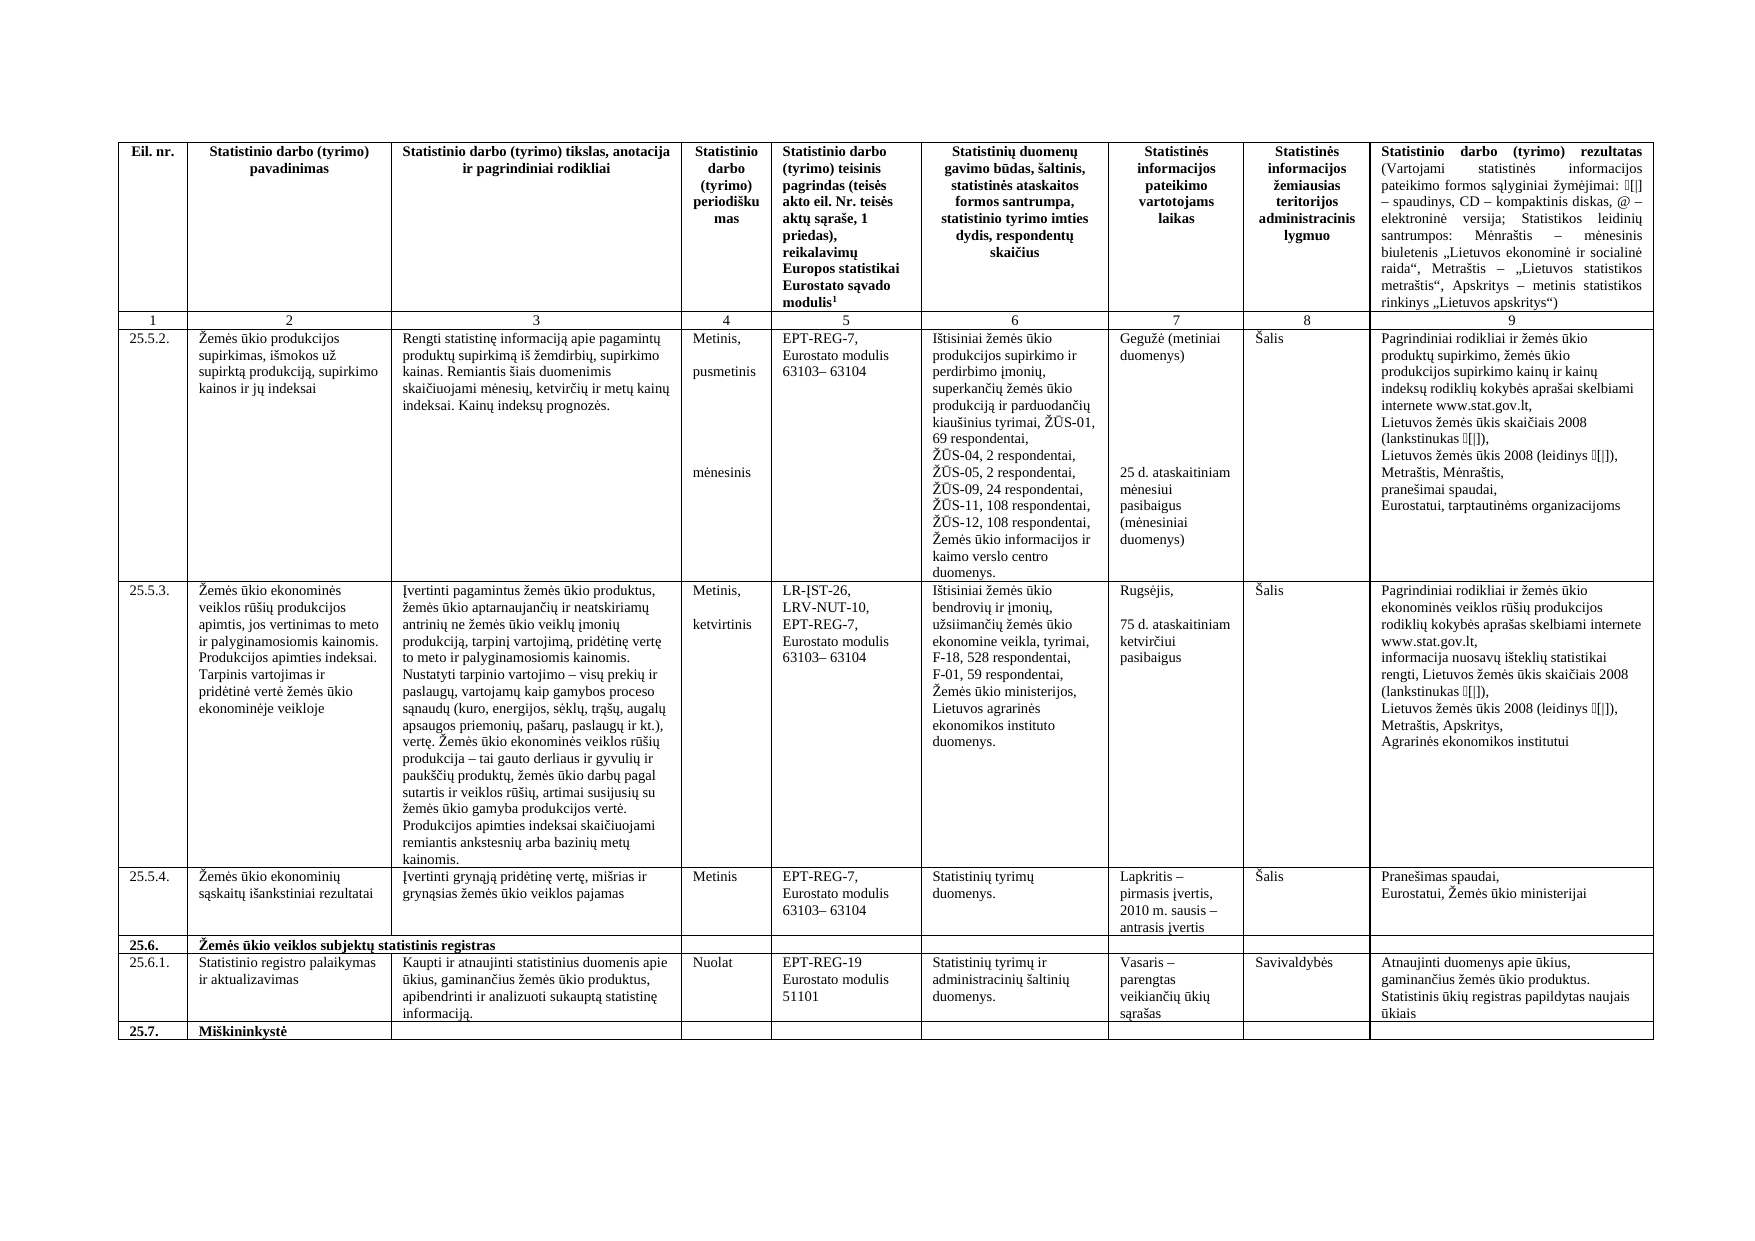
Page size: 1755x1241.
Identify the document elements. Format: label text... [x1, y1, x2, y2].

table_cell 25.5.2. [119, 330, 187, 581]
table_cell Pagrindiniai rodikliai ir žemės ūkio ekonominės veiklos rūšių produkcijos rodiklių kokybės aprašas skelbiami internete www.stat.gov.lt, informacija nuosavų išteklių statistikai rengti, Lietuvos žemės ūkis skaičiais 2008 (lankstinukas [|]), Lietuvos žemės ūkis 2008 (leidinys [|]), Metraštis, Apskritys, Agrarinės ekonomikos institutui [1371, 582, 1653, 867]
table_header Statistinio darbo (tyrimo) tikslas, anotacija ir pagrindiniai rodikliai [392, 143, 681, 311]
table_header Statistinės informacijos žemiausias teritorijos administracinis lygmuo [1244, 143, 1369, 311]
table_cell Ištisiniai žemės ūkio bendrovių ir įmonių, užsiimančių žemės ūkio ekonomine veikla, tyrimai, F-18, 528 respondentai, F-01, 59 respondentai, Žemės ūkio ministerijos, Lietuvos agrarinės ekonomikos instituto duomenys. [922, 582, 1108, 867]
table_header Statistinės informacijos pateikimo vartotojams laikas [1109, 143, 1243, 311]
table_cell Žemės ūkio ekonominių sąskaitų išankstiniai rezultatai [188, 868, 391, 935]
table_cell 25.6.1. [119, 954, 187, 1021]
table_cell LR-ĮST-26, LRV-NUT-10, EPT-REG-7, Eurostato modulis 63103– 63104 [772, 582, 921, 867]
table_cell Šalis [1244, 330, 1369, 581]
table_cell 8 [1244, 312, 1369, 328]
table_cell [1371, 1022, 1653, 1039]
table_cell 25.5.3. [119, 582, 187, 867]
table_cell Savivaldybės [1244, 954, 1369, 1021]
table_cell 5 [772, 312, 921, 328]
table_cell 25.5.4. [119, 868, 187, 935]
table_cell [1109, 1022, 1243, 1039]
table_cell Statistinių tyrimų duomenys. [922, 868, 1108, 935]
table_cell Atnaujinti duomenys apie ūkius, gaminančius žemės ūkio produktus. Statistinis ūkių registras papildytas naujais ūkiais [1371, 954, 1653, 1021]
table_cell Įvertinti grynąją pridėtinę vertę, mišrias ir grynąsias žemės ūkio veiklos pajamas [392, 868, 681, 935]
table_header Statistinio darbo (tyrimo) periodiškumas [682, 143, 771, 311]
table_cell [392, 1022, 681, 1039]
table_header Statistinių duomenų gavimo būdas, šaltinis, statistinės ataskaitos formos santrumpa, statistinio tyrimo imties dydis, respondentų skaičius [922, 143, 1108, 311]
table_cell 2 [188, 312, 391, 328]
table_cell Kaupti ir atnaujinti statistinius duomenis apie ūkius, gaminančius žemės ūkio produktus, apibendrinti ir analizuoti sukauptą statistinę informaciją. [392, 954, 681, 1021]
table_cell Ištisiniai žemės ūkio produkcijos supirkimo ir perdirbimo įmonių, superkančių žemės ūkio produkciją ir parduodančių kiaušinius tyrimai, ŽŪS-01, 69 respondentai, ŽŪS-04, 2 respondentai, ŽŪS-05, 2 respondentai, ŽŪS-09, 24 respondentai, ŽŪS-11, 108 respondentai, ŽŪS-12, 108 respondentai, Žemės ūkio informacijos ir kaimo verslo centro duomenys. [922, 330, 1108, 581]
table_cell [772, 1022, 921, 1039]
table_cell Nuolat [682, 954, 771, 1021]
table_cell 7 [1109, 312, 1243, 328]
table_cell Šalis [1244, 582, 1369, 867]
table_cell EPT-REG-19 Eurostato modulis 51101 [772, 954, 921, 1021]
table_cell Žemės ūkio ekonominės veiklos rūšių produkcijos apimtis, jos vertinimas to meto ir palyginamosiomis kainomis. Produkcijos apimties indeksai. Tarpinis vartojimas ir pridėtinė vertė žemės ūkio ekonominėje veikloje [188, 582, 391, 867]
table_cell [1244, 1022, 1369, 1039]
table_cell 6 [922, 312, 1108, 328]
table_header Statistinio darbo (tyrimo) teisinis pagrindas (teisės akto eil. Nr. teisės aktų sąraše, 1 priedas), reikalavimų Europos statistikai Eurostato sąvado modulis1 [772, 143, 921, 311]
table_cell Metinis [682, 868, 771, 935]
table_cell Pagrindiniai rodikliai ir žemės ūkio produktų supirkimo, žemės ūkio produkcijos supirkimo kainų ir kainų indeksų rodiklių kokybės aprašai skelbiami internete www.stat.gov.lt, Lietuvos žemės ūkis skaičiais 2008 (lankstinukas [|]), Lietuvos žemės ūkis 2008 (leidinys [|]), Metraštis, Mėnraštis, pranešimai spaudai, Eurostatui, tarptautinėms organizacijoms [1371, 330, 1653, 581]
table_cell Pranešimas spaudai, Eurostatui, Žemės ūkio ministerijai [1371, 868, 1653, 935]
table_cell Miškininkystė [188, 1022, 391, 1039]
table_cell Vasaris – parengtas veikiančių ūkių sąrašas [1109, 954, 1243, 1021]
table_cell Metinis, ketvirtinis [682, 582, 771, 867]
table_cell 4 [682, 312, 771, 328]
table_header Statistinio darbo (tyrimo) pavadinimas [188, 143, 391, 311]
table_cell Statistinio registro palaikymas ir aktualizavimas [188, 954, 391, 1021]
table_cell EPT-REG-7, Eurostato modulis 63103– 63104 [772, 330, 921, 581]
table_cell 3 [392, 312, 681, 328]
table_cell Rengti statistinę informaciją apie pagamintų produktų supirkimą iš žemdirbių, supirkimo kainas. Remiantis šiais duomenimis skaičiuojami mėnesių, ketvirčių ir metų kainų indeksai. Kainų indeksų prognozės. [392, 330, 681, 581]
table_cell [922, 1022, 1108, 1039]
table_cell 25.7. [119, 1022, 187, 1039]
table_cell [1109, 936, 1243, 953]
table_cell [682, 1022, 771, 1039]
table_cell Gegužė (metiniai duomenys) 25 d. ataskaitiniam mėnesiui pasibaigus (mėnesiniai duomenys) [1109, 330, 1243, 581]
table_cell [682, 936, 771, 953]
table_header Eil. nr. [119, 143, 187, 311]
table_cell [772, 936, 921, 953]
table_cell Rugsėjis, 75 d. ataskaitiniam ketvirčiui pasibaigus [1109, 582, 1243, 867]
table_cell Metinis, pusmetinis mėnesinis [682, 330, 771, 581]
table_cell Statistinių tyrimų ir administracinių šaltinių duomenys. [922, 954, 1108, 1021]
table_cell Žemės ūkio veiklos subjektų statistinis registras [188, 936, 681, 953]
table_cell 9 [1371, 312, 1653, 328]
table_cell Šalis [1244, 868, 1369, 935]
table_cell 25.6. [119, 936, 187, 953]
table_cell Įvertinti pagamintus žemės ūkio produktus, žemės ūkio aptarnaujančių ir neatskiriamų antrinių ne žemės ūkio veiklų įmonių produkciją, tarpinį vartojimą, pridėtinę vertę to meto ir palyginamosiomis kainomis. Nustatyti tarpinio vartojimo – visų prekių ir paslaugų, vartojamų kaip gamybos proceso sąnaudų (kuro, energijos, sėklų, trąšų, augalų apsaugos priemonių, pašarų, paslaugų ir kt.), vertę. Žemės ūkio ekonominės veiklos rūšių produkcija – tai gauto derliaus ir gyvulių ir paukščių produktų, žemės ūkio darbų pagal sutartis ir veiklos rūšių, artimai susijusių su žemės ūkio gamyba produkcijos vertė. Produkcijos apimties indeksai skaičiuojami remiantis ankstesnių arba bazinių metų kainomis. [392, 582, 681, 867]
table_header Statistinio darbo (tyrimo) rezultatas (Vartojami statistinės informacijos pateikimo formos sąlyginiai žymėjimai: [|] – spaudinys, CD – kompaktinis diskas, @ – elektroninė versija; Statistikos leidinių santrumpos: Mėnraštis – mėnesinis biuletenis „Lietuvos ekonominė ir socialinė raida“, Metraštis – „Lietuvos statistikos metraštis“, Apskritys – metinis statistikos rinkinys „Lietuvos apskritys“) [1371, 143, 1653, 311]
table_cell [1371, 936, 1653, 953]
table_cell EPT-REG-7, Eurostato modulis 63103– 63104 [772, 868, 921, 935]
table_cell [922, 936, 1108, 953]
table_cell Žemės ūkio produkcijos supirkimas, išmokos už supirktą produkciją, supirkimo kainos ir jų indeksai [188, 330, 391, 581]
table_cell Lapkritis – pirmasis įvertis, 2010 m. sausis – antrasis įvertis [1109, 868, 1243, 935]
table_cell [1244, 936, 1369, 953]
table_cell 1 [119, 312, 187, 328]
